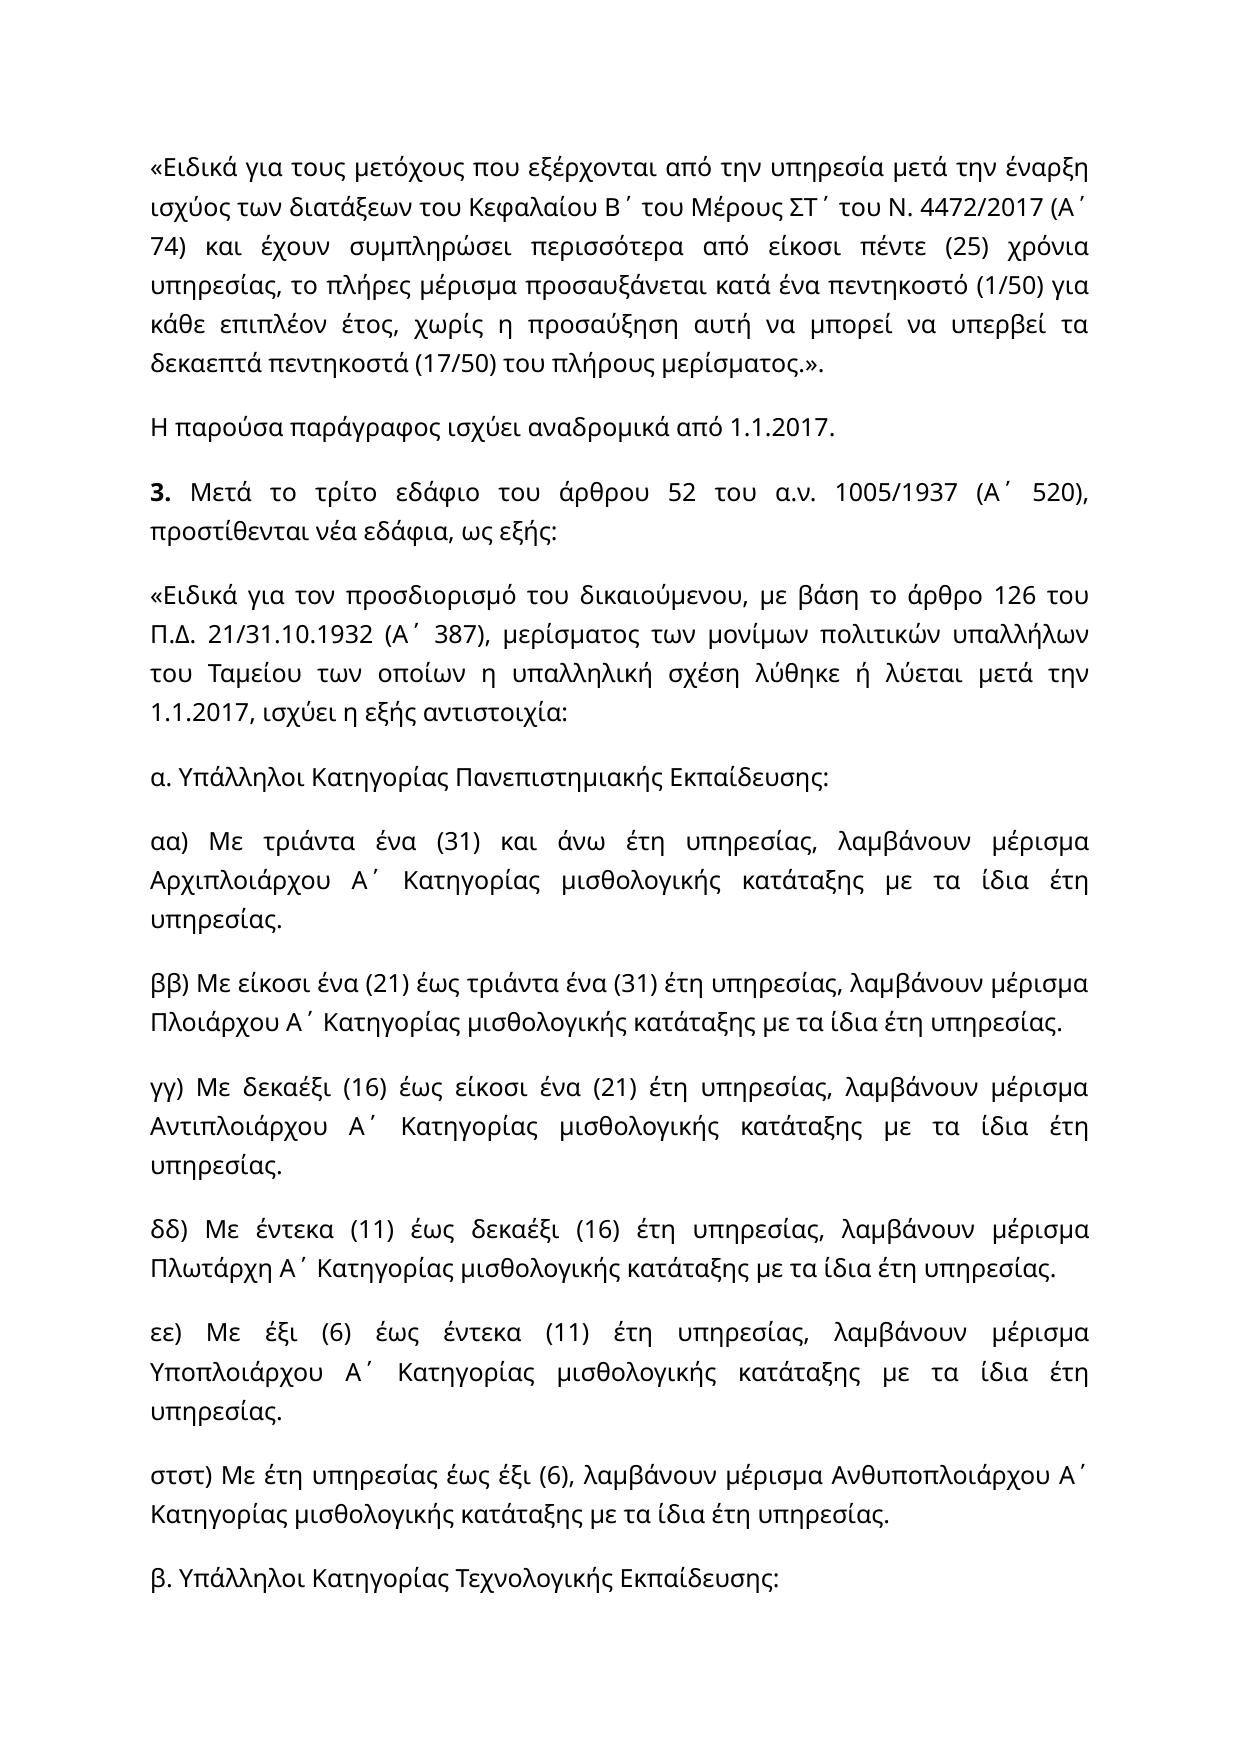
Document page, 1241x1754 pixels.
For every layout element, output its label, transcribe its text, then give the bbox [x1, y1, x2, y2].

text 3. Μετά το τρίτο εδάφιο του άρθρου 52 του α.ν. 1005/1937 (Α΄ 520), προστίθενται νέα εδάφια, ως εξής: [150, 474, 1090, 547]
text εε) Με έξι (6) έως έντεκα (11) έτη υπηρεσίας, λαμβάνουν μέρισμα Υποπλοιάρχου Α΄ Κατηγορίας μισθολογικής κατάταξης με τα ίδια έτη υπηρεσίας. [150, 1315, 1090, 1427]
text ββ) Με είκοσι ένα (21) έως τριάντα ένα (31) έτη υπηρεσίας, λαμβάνουν μέρισμα Πλοιάρχου Α΄ Κατηγορίας μισθολογικής κατάταξης με τα ίδια έτη υπηρεσίας. [150, 966, 1090, 1039]
text γγ) Με δεκαέξι (16) έως είκοσι ένα (21) έτη υπηρεσίας, λαμβάνουν μέρισμα Αντιπλοιάρχου Α΄ Κατηγορίας μισθολογικής κατάταξης με τα ίδια έτη υπηρεσίας. [150, 1069, 1090, 1182]
text δδ) Με έντεκα (11) έως δεκαέξι (16) έτη υπηρεσίας, λαμβάνουν μέρισμα Πλωτάρχη Α΄ Κατηγορίας μισθολογικής κατάταξης με τα ίδια έτη υπηρεσίας. [150, 1212, 1090, 1285]
text στστ) Με έτη υπηρεσίας έως έξι (6), λαμβάνουν μέρισμα Ανθυποπλοιάρχου Α΄ Κατηγορίας μισθολογικής κατάταξης με τα ίδια έτη υπηρεσίας. [150, 1457, 1090, 1531]
text «Ειδικά για τον προσδιορισμό του δικαιούμενου, με βάση το άρθρο 126 του Π.Δ. 21/31.10.1932 (Α΄ 387), μερίσματος των μονίμων πολιτικών υπαλλήλων του Ταμείου των οποίων η υπαλληλική σχέση λύθηκε ή λύεται μετά την 1.1.2017, ισχύει η εξής αντιστοιχία: [150, 577, 1090, 729]
text «Ειδικά για τους μετόχους που εξέρχονται από την υπηρεσία μετά την έναρξη ισχύος των διατάξεων του Κεφαλαίου Β΄ του Μέρους ΣΤ΄ του Ν. 4472/2017 (Α΄ 74) και έχουν συμπληρώσει περισσότερα από είκοσι πέντε (25) χρόνια υπηρεσίας, το πλήρες μέρισμα προσαυξάνεται κατά ένα πεντηκοστό (1/50) για κάθε επιπλέον έτος, χωρίς η προσαύξηση αυτή να μπορεί να υπερβεί τα δεκαεπτά πεντηκοστά (17/50) του πλήρους μερίσματος.». [150, 150, 1090, 380]
text Η παρούσα παράγραφος ισχύει αναδρομικά από 1.1.2017. [150, 410, 1090, 444]
text α. Υπάλληλοι Κατηγορίας Πανεπιστημιακής Εκπαίδευσης: [150, 759, 1090, 793]
text β. Υπάλληλοι Κατηγορίας Τεχνολογικής Εκπαίδευσης: [150, 1561, 1090, 1595]
text αα) Με τριάντα ένα (31) και άνω έτη υπηρεσίας, λαμβάνουν μέρισμα Αρχιπλοιάρχου Α΄ Κατηγορίας μισθολογικής κατάταξης με τα ίδια έτη υπηρεσίας. [150, 823, 1090, 936]
